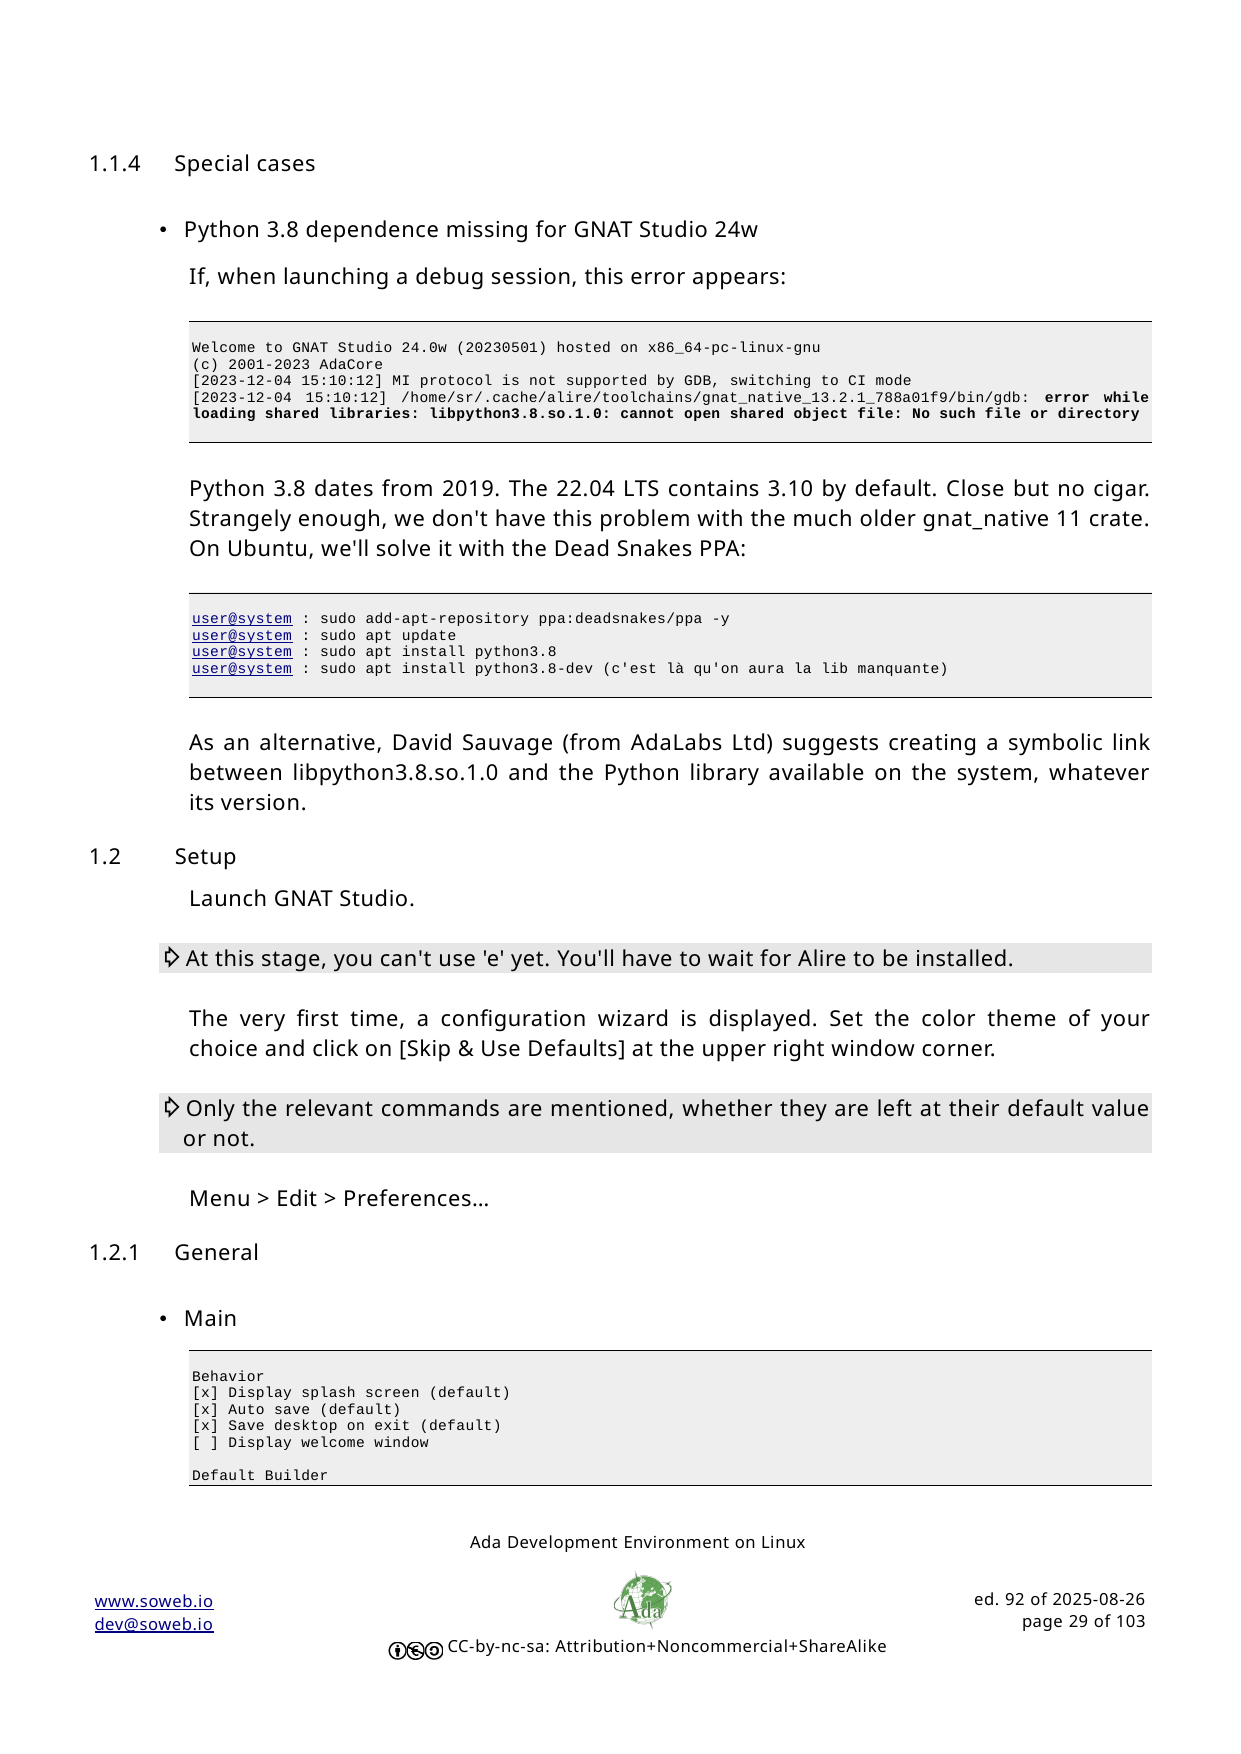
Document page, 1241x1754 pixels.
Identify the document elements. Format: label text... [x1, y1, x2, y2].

list [2023-12-04 15:10:12] /home/sr/.cache/alire/toolchains/gnat_native_13.2.1_788a01f9/bin/gdb: error while loading shared libraries: libpython3.8.so.1.0: cannot open shared object file: No such file or directory [189, 387, 1152, 442]
list (c) 2001-2023 AdaCore [189, 354, 1152, 371]
subtitle General [88, 1236, 1152, 1277]
text Python 3.8 dates from 2019. The 22.04 LTS contains 3.10 by default. Close but no cigar. Strangely enough, we don't have this problem with the much older gnat_native 11 crate. On Ubuntu, we'll solve it with the Dead Snakes PPA: [189, 472, 1152, 562]
list Default Builder [189, 1465, 1152, 1485]
list Welcome to GNAT Studio 24.0w (20230501) hosted on x86_64-pc-linux-gnu [189, 322, 1152, 354]
subtitle Setup [88, 841, 1152, 871]
text Menu > Edit > Preferences… [189, 1183, 1152, 1213]
text The very first time, a configuration wizard is displayed. Set the color theme of your choice and click on [Skip & Use Defaults] at the upper right window corner. [189, 1003, 1152, 1063]
text Launch GNAT Studio. [189, 883, 1152, 913]
picture [388, 1642, 443, 1660]
subtitle Python 3.8 dependence missing for GNAT Studio 24w [159, 212, 1152, 243]
text If, when launching a debug session, this error appears: [189, 261, 1152, 291]
list At this stage, you can't use 'e' yet. You'll have to wait for Alire to be installed. [159, 943, 1152, 973]
list user@system : sudo add-apt-repository ppa:deadsnakes/ppa -y [189, 594, 1152, 625]
subtitle Special cases [88, 148, 1152, 189]
subtitle Main [159, 1301, 1152, 1332]
list user@system : sudo apt update [189, 625, 1152, 642]
list Behavior [x] Display splash screen (default) [189, 1351, 1152, 1399]
list [2023-12-04 15:10:12] MI protocol is not supported by GDB, switching to CI mode [189, 371, 1152, 387]
list [x] Auto save (default) [189, 1399, 1152, 1416]
picture [613, 1571, 672, 1630]
list Only the relevant commands are mentioned, whether they are left at their default value or not. [159, 1093, 1152, 1153]
list user@system : sudo apt install python3.8-dev (c'est là qu'on aura la lib manquante) [189, 658, 1152, 697]
list user@system : sudo apt install python3.8 [189, 642, 1152, 658]
text As an alternative, David Sauvage (from AdaLabs Ltd) suggests creating a symbolic link between libpython3.8.so.1.0 and the Python library available on the system, whatever its version. [189, 727, 1152, 817]
list [x] Save desktop on exit (default) [ ] Display welcome window [189, 1416, 1152, 1449]
